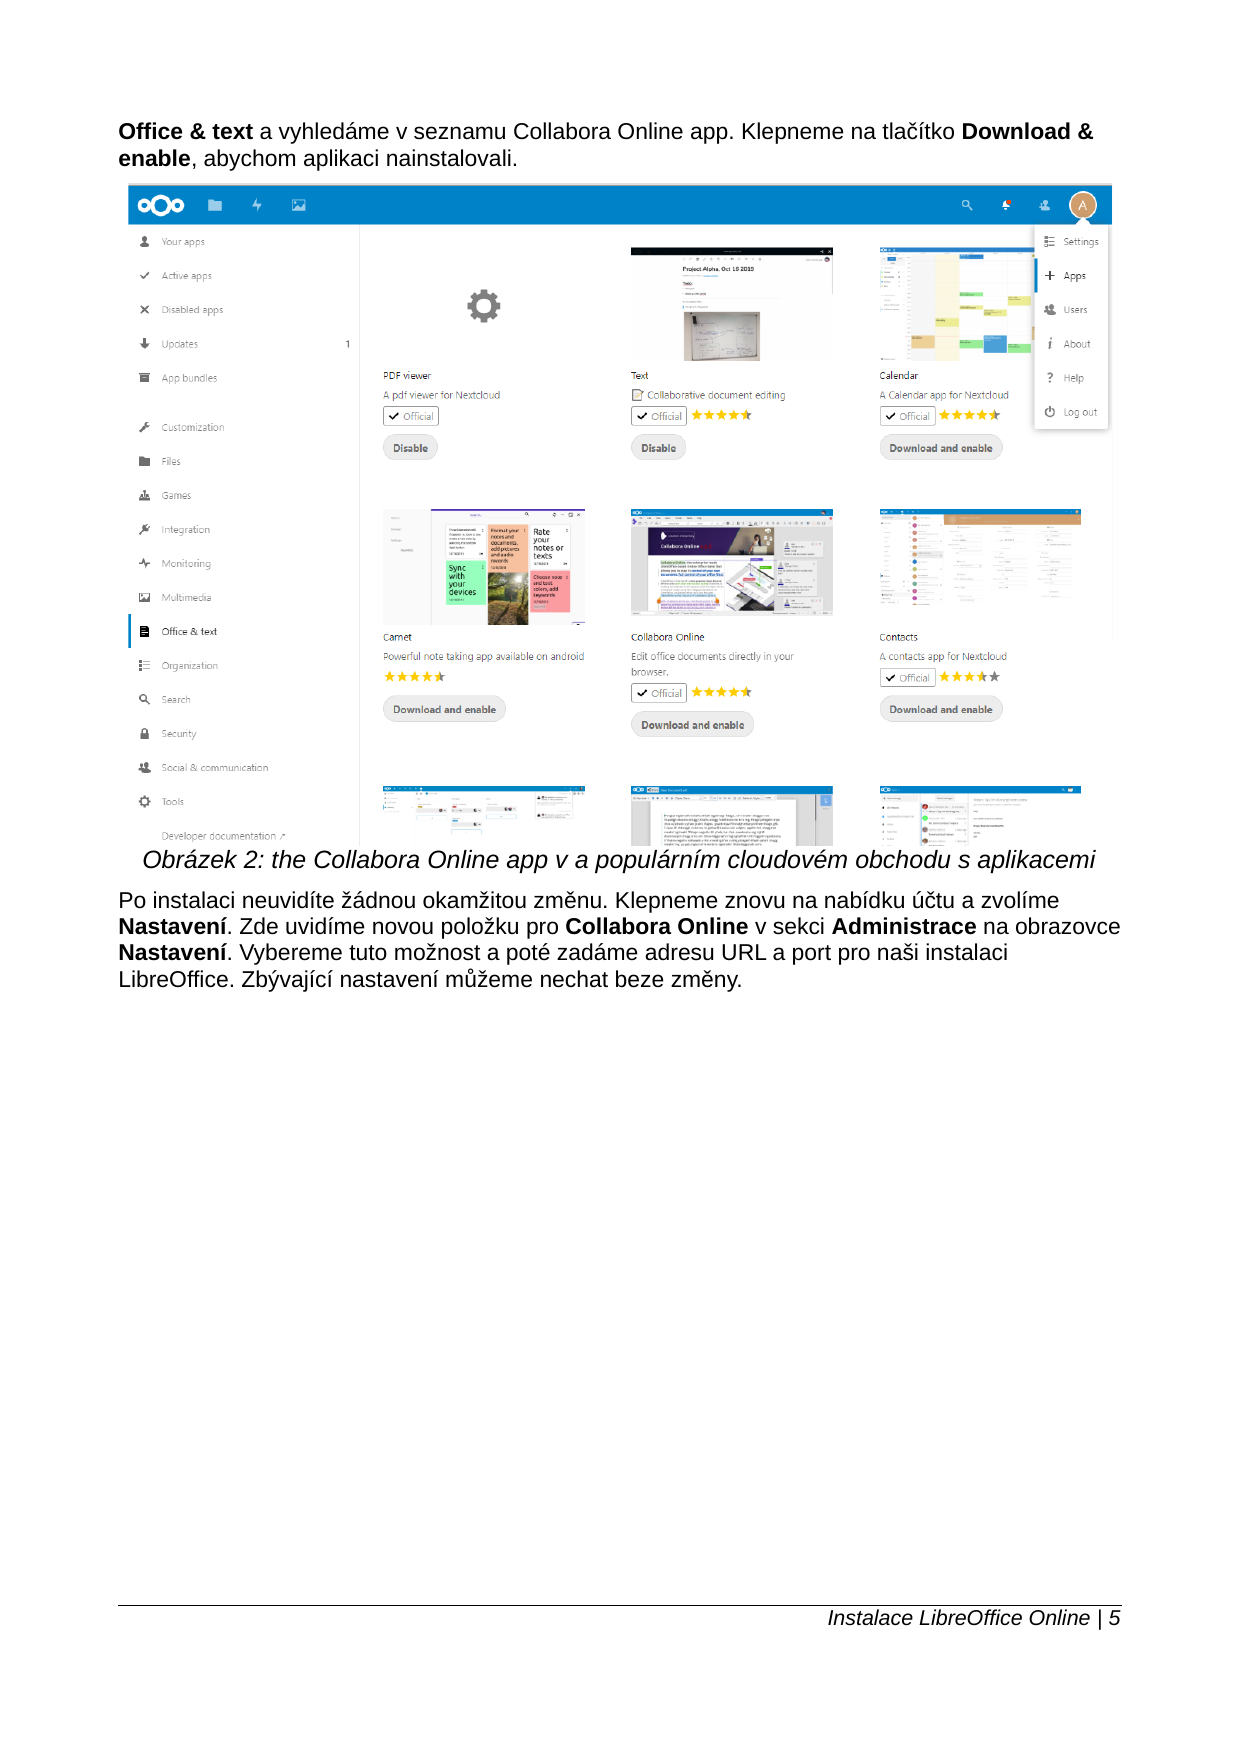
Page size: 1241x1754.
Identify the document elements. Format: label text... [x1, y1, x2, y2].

text Po instalaci neuvidíte žádnou okamžitou změnu. Klepneme znovu na nabídku účtu a zvolíme Nastavení. Zde uvidíme novou položku pro Collabora Online v sekci Administrace na obrazovce Nastavení. Vybereme tuto možnost a poté zadáme adresu URL a port pro naši instalaci LibreOffice. Zbývající nastavení můžeme nechat beze změny. [118, 887, 1122, 992]
picture [128, 183, 1113, 846]
text Office & text a vyhledáme v seznamu Collabora Online app. Klepneme na tlačítko Download & enable, abychom aplikaci nainstalovali. [118, 118, 1122, 171]
text Obrázek 2: the Collabora Online app v a populárním cloudovém obchodu s aplikacemi [118, 846, 1122, 874]
